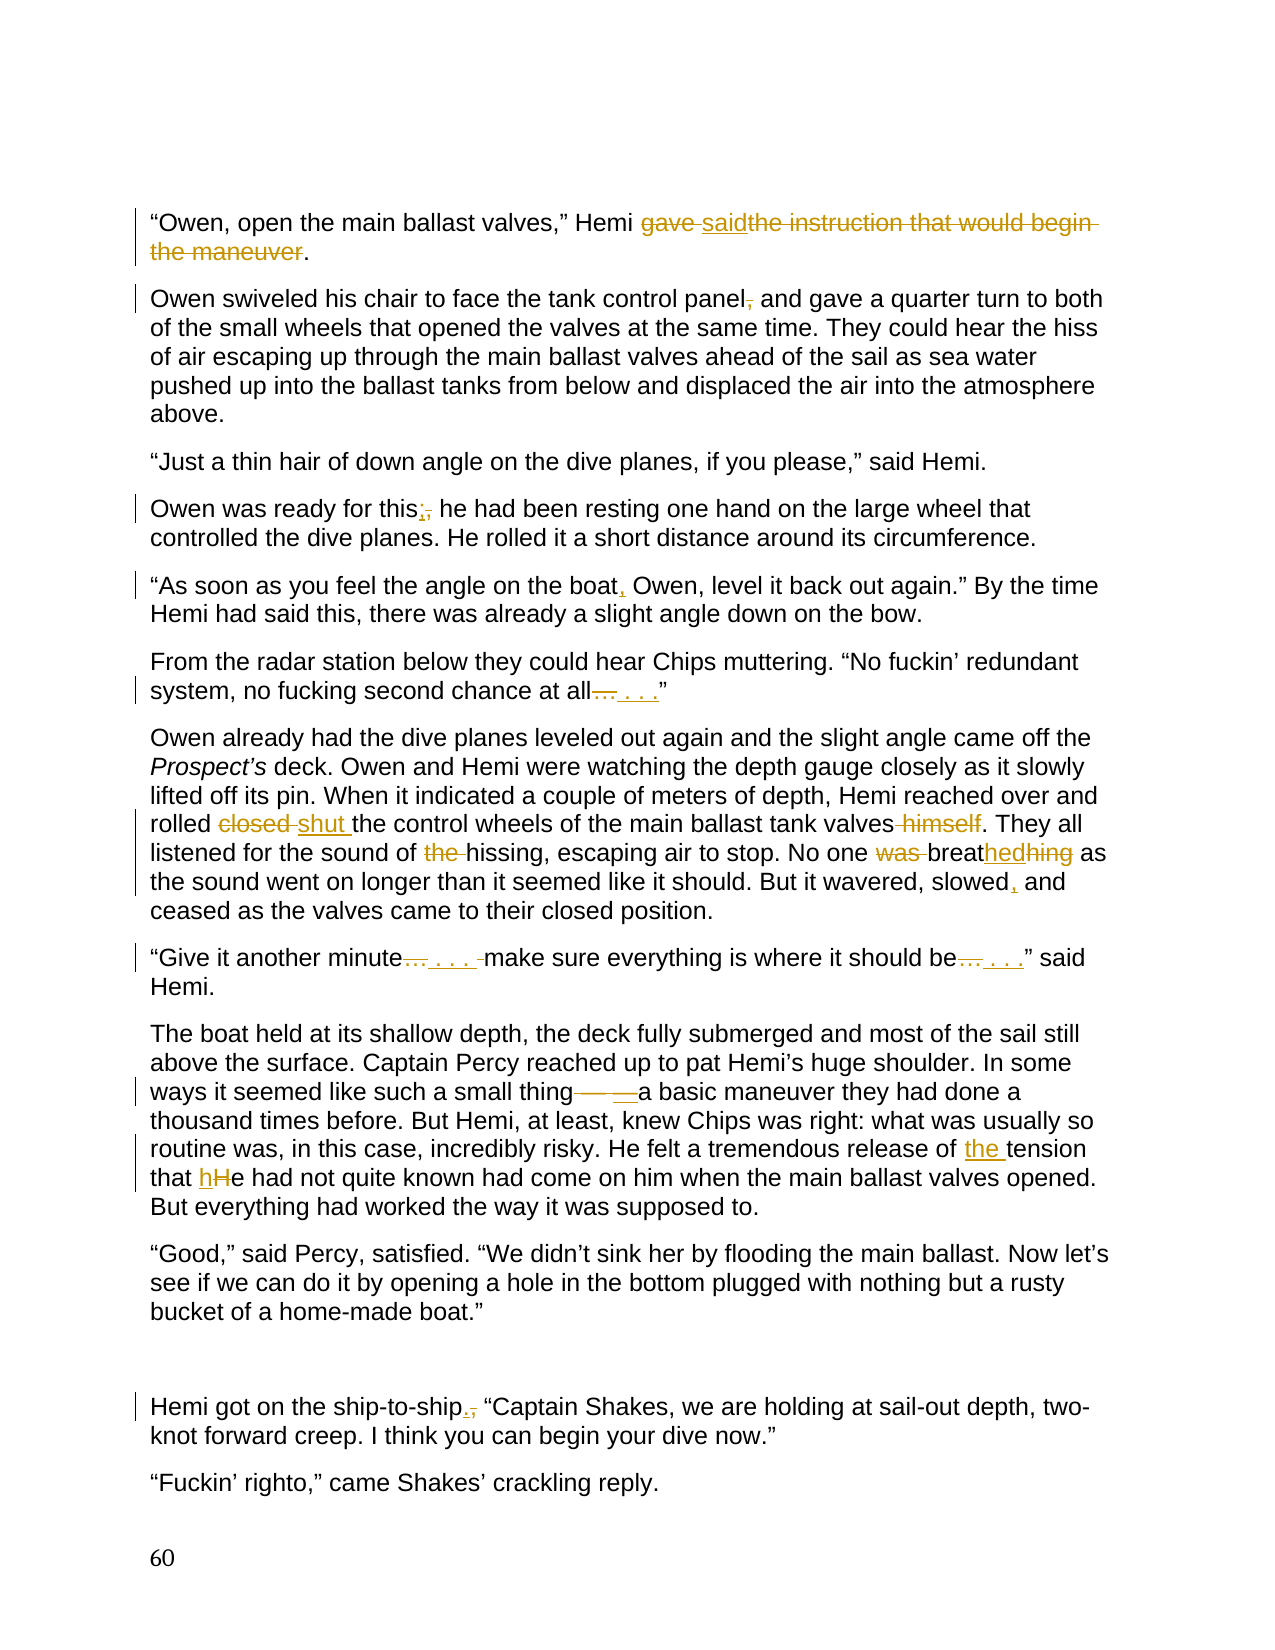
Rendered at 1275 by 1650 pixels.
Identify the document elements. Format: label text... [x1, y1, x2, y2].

text Owen swiveled his chair to face the tank control panel and gave a quarter turn to both of the small wheels that opened the valves at the same time. They could hear the hiss of air escaping up through the main ballast valves ahead of the sail as sea water pushed up into the ballast tanks from below and displaced the air into the atmosphere above. [150, 284, 1125, 428]
text The boat held at its shallow depth, the deck fully submerged and most of the sail still above the surface. Captain Percy reached up to pat Hemi’s huge shoulder. In some ways it seemed like such a small thing—a basic maneuver they had done a thousand times before. But Hemi, at least, knew Chips was right: what was usually so routine was, in this case, incredibly risky. He felt a tremendous release of the tension that he had not quite known had come on him when the main ballast valves opened. But everything had worked the way it was supposed to. [150, 1019, 1125, 1221]
text From the radar station below they could hear Chips muttering. “No fuckin’ redundant system, no fucking second chance at all . . .” [150, 647, 1125, 704]
text “Good,” said Percy, satisfied. “We didn’t sink her by flooding the main ballast. Now let’s see if we can do it by opening a hole in the bottom plugged with nothing but a rusty bucket of a home-made boat.” [150, 1239, 1125, 1326]
text “Just a thin hair of down angle on the dive planes, if you please,” said Hemi. [150, 447, 1125, 476]
text Owen already had the dive planes leveled out again and the slight angle came off the Prospect’s deck. Owen and Hemi were watching the depth gauge closely as it slowly lifted off its pin. When it indicated a couple of meters of depth, Hemi reached over and rolled shut the control wheels of the main ballast tank valves. They all listened for the sound of hissing, escaping air to stop. No one breathed as the sound went on longer than it seemed like it should. But it wavered, slowed, and ceased as the valves came to their closed position. [150, 723, 1125, 924]
text “Owen, open the main ballast valves,” Hemi said. [150, 208, 1125, 266]
text “Give it another minute . . . make sure everything is where it should be . . .” said Hemi. [150, 943, 1125, 1001]
text “As soon as you feel the angle on the boat, Owen, level it back out again.” By the time Hemi had said this, there was already a slight angle down on the bow. [150, 571, 1125, 628]
text Owen was ready for this; he had been resting one hand on the large wheel that controlled the dive planes. He rolled it a short distance around its circumference. [150, 494, 1125, 552]
text Hemi got on the ship-to-ship. “Captain Shakes, we are holding at sail-out depth, two-knot forward creep. I think you can begin your dive now.” [150, 1392, 1125, 1449]
text “Fuckin’ righto,” came Shakes’ crackling reply. [150, 1468, 1125, 1497]
